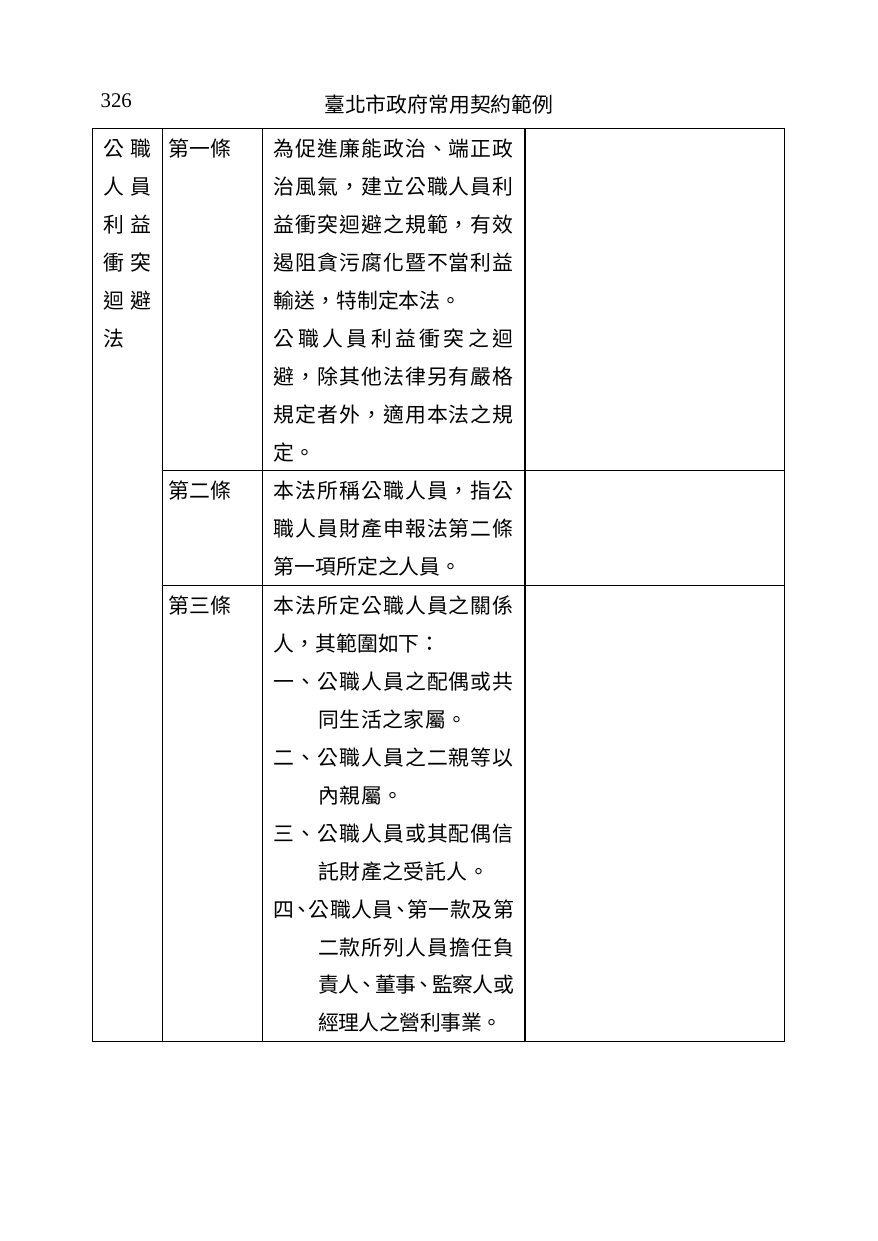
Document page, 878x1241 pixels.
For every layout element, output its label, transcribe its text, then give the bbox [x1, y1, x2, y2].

table_cell 為促進廉能政治、端正政治風氣，建立公職人員利益衝突迴避之規範，有效遏阻貪污腐化暨不當利益輸送，特制定本法。 公職人員利益衝突之迴避，除其他法律另有嚴格規定者外，適用本法之規定。 [263, 129, 524, 470]
table_cell [526, 586, 784, 1041]
table_cell [526, 471, 784, 584]
table_cell 公職人員利益衝突迴避法 [93, 129, 162, 1041]
table_cell 本法所稱公職人員，指公職人員財產申報法第二條第一項所定之人員。 [263, 471, 524, 584]
table_cell [526, 129, 784, 470]
table_cell 第三條 [163, 586, 262, 1041]
table_cell 本法所定公職人員之關係人，其範圍如下： 一、公職人員之配偶或共同生活之家屬。 二、公職人員之二親等以內親屬。 三、公職人員或其配偶信託財產之受託人。 四、公職人員、第一款及第二款所列人員擔任負責人、董事、監察人或經理人之營利事業。 [263, 586, 524, 1041]
table_cell 第一條 [163, 129, 262, 470]
table_cell 第二條 [163, 471, 262, 584]
